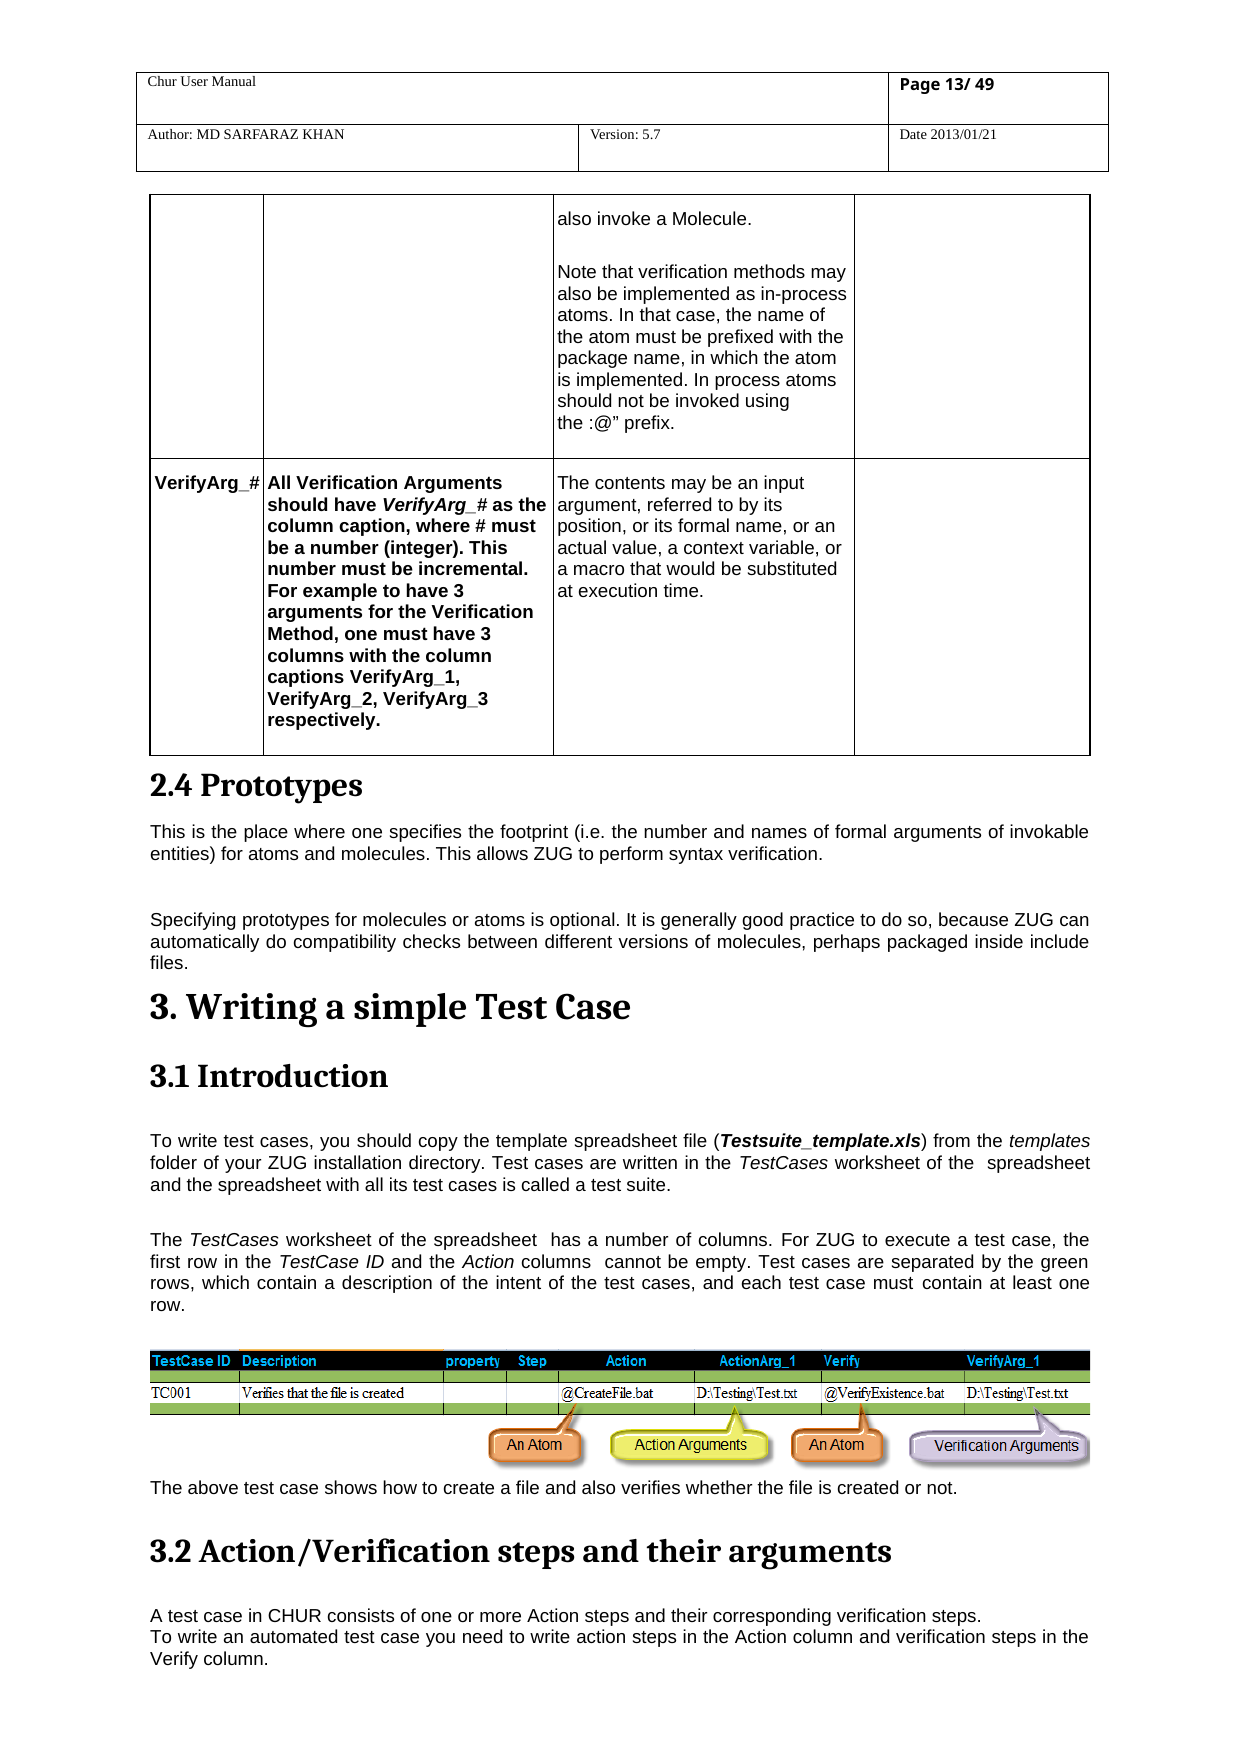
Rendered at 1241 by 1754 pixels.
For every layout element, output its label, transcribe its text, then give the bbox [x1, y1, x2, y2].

picture [150, 1349, 1091, 1477]
subtitle 2.4 Prototypes [150, 766, 1090, 804]
text This is the place where one specifies the footprint (i.e. the number and names of formal arguments of invokable entities) for atoms and molecules. This allows ZUG to perform syntax verification. [150, 821, 1090, 864]
text A test case in CHUR consists of one or more Action steps and their corresponding verification steps. [150, 1605, 1090, 1626]
table_cell [151, 195, 263, 457]
text 3.1 Introduction [150, 1058, 1090, 1096]
table_cell The contents may be an input argument, referred to by its position, or its formal name, or an actual value, a context variable, or a macro that would be substituted at execution time. [554, 459, 854, 755]
table_cell [855, 195, 1089, 457]
table_cell [855, 459, 1089, 755]
text To write an automated test case you need to write action steps in the Action column and verification steps in the Verify column. [150, 1626, 1090, 1669]
table_cell VerifyArg_# [151, 459, 263, 755]
text The above test case shows how to create a file and also verifies whether the file is created or not. [150, 1477, 1090, 1498]
text The TestCases worksheet of the spreadsheet has a number of columns. For ZUG to execute a test case, the first row in the TestCase ID and the Action columns cannot be empty. Test cases are separated by the green rows, which contain a description of the intent of the test cases, and each test case must contain at least one row. [150, 1229, 1090, 1315]
table_cell All Verification Arguments should have VerifyArg_# as the column caption, where # must be a number (integer). This number must be incremental. For example to have 3 arguments for the Verification Method, one must have 3 columns with the column captions VerifyArg_1, VerifyArg_2, VerifyArg_3 respectively. [264, 459, 553, 755]
text Specifying prototypes for molecules or atoms is optional. It is generally good practice to do so, because ZUG can automatically do compatibility checks between different versions of molecules, perhaps packaged inside include files. [150, 909, 1090, 973]
table_cell also invoke a Molecule. Note that verification methods may also be implemented as in-process atoms. In that case, the name of the atom must be prefixed with the package name, in which the atom is implemented. In process atoms should not be invoked using the :@” prefix. [554, 195, 854, 457]
text 3.2 Action/Verification steps and their arguments [150, 1532, 1090, 1571]
text To write test cases, you should copy the template spreadsheet file (Testsuite_template.xls) from the templates folder of your ZUG installation directory. Test cases are written in the TestCases worksheet of the spreadsheet and the spreadsheet with all its test cases is called a test suite. [150, 1130, 1090, 1195]
table_cell [264, 195, 553, 457]
